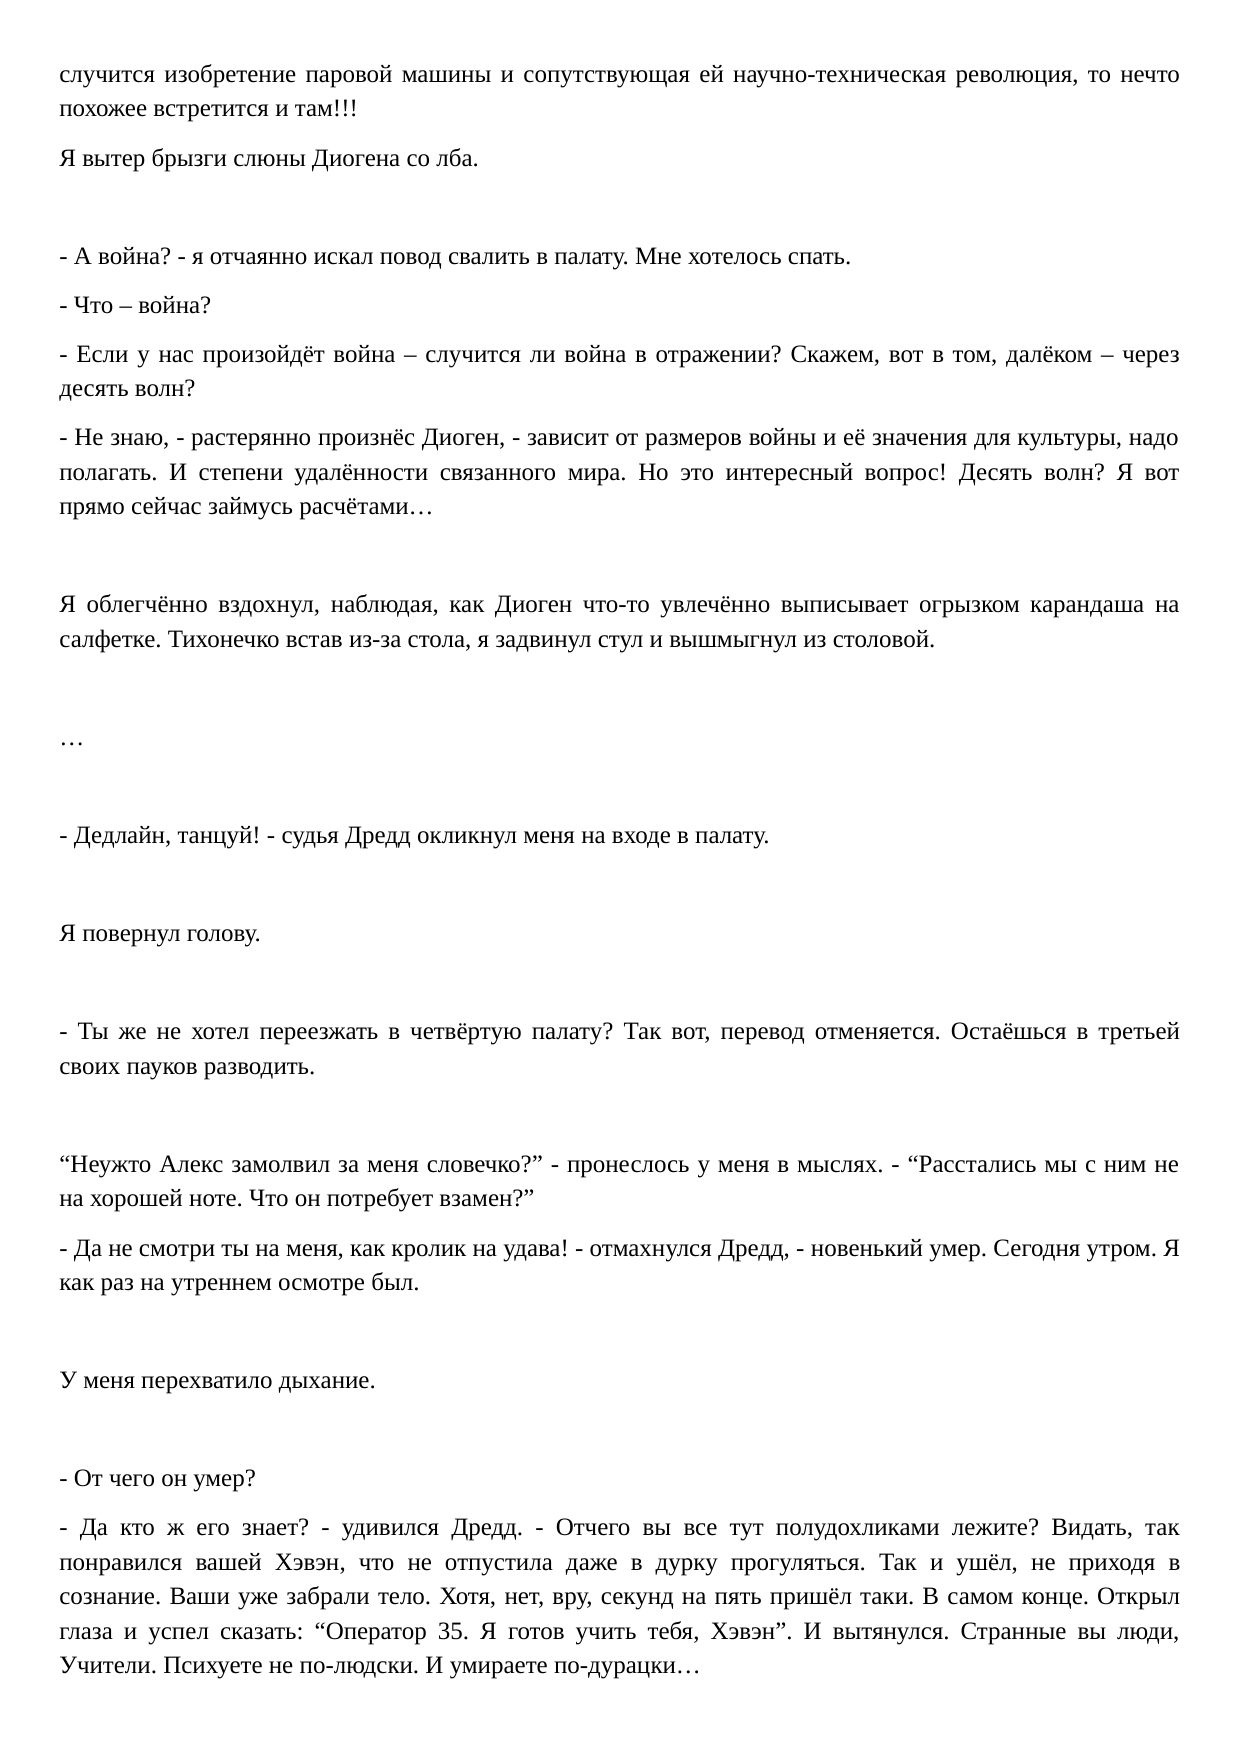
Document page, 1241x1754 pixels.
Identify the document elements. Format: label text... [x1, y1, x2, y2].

text - Ты же не хотел переезжать в четвёртую палату? Так вот, перевод отменяется. Остаёшься в третьей своих пауков разводить. [59, 1016, 1181, 1080]
text … [59, 722, 1181, 751]
text - Не знаю, - растерянно произнёс Диоген, - зависит от размеров войны и её значения для культуры, надо полагать. И степени удалённости связанного мира. Но это интересный вопрос! Десять волн? Я вот прямо сейчас займусь расчётами… [59, 422, 1181, 520]
text - От чего он умер? [59, 1463, 1181, 1492]
text - Дедлайн, танцуй! - судья Дредд окликнул меня на входе в палату. [59, 820, 1181, 849]
text - Да кто ж его знает? - удивился Дредд. - Отчего вы все тут полудохликами лежите? Видать, так понравился вашей Хэвэн, что не отпустила даже в дурку прогуляться. Так и ушёл, не приходя в сознание. Ваши уже забрали тело. Хотя, нет, вру, секунд на пять пришёл таки. В самом конце. Открыл глаза и успел сказать: “Оператор 35. Я готов учить тебя, Хэвэн”. И вытянулся. Странные вы люди, Учители. Психуете не по-людски. И умираете по-дурацки… [59, 1512, 1181, 1679]
text У меня перехватило дыхание. [59, 1365, 1181, 1394]
text - А война? - я отчаянно искал повод свалить в палату. Мне хотелось спать. [59, 241, 1181, 269]
text “Неужто Алекс замолвил за меня словечко?” - пронеслось у меня в мыслях. - “Расстались мы с ним не на хорошей ноте. Что он потребует взамен?” [59, 1149, 1181, 1212]
text - Да не смотри ты на меня, как кролик на удава! - отмахнулся Дредд, - новенький умер. Сегодня утром. Я как раз на утреннем осмотре был. [59, 1233, 1181, 1296]
text Я повернул голову. [59, 918, 1181, 947]
text - Что – война? [59, 290, 1181, 318]
text - Если у нас произойдёт война – случится ли война в отражении? Скажем, вот в том, далёком – через десять волн? [59, 339, 1181, 402]
text Я вытер брызги слюны Диогена со лба. [59, 143, 1181, 171]
text Я облегчённо вздохнул, наблюдая, как Диоген что-то увлечённо выписывает огрызком карандаша на салфетке. Тихонечко встав из-за стола, я задвинул стул и вышмыгнул из столовой. [59, 589, 1181, 653]
text случится изобретение паровой машины и сопутствующая ей научно-техническая революция, то нечто похожее встретится и там!!! [59, 59, 1181, 122]
